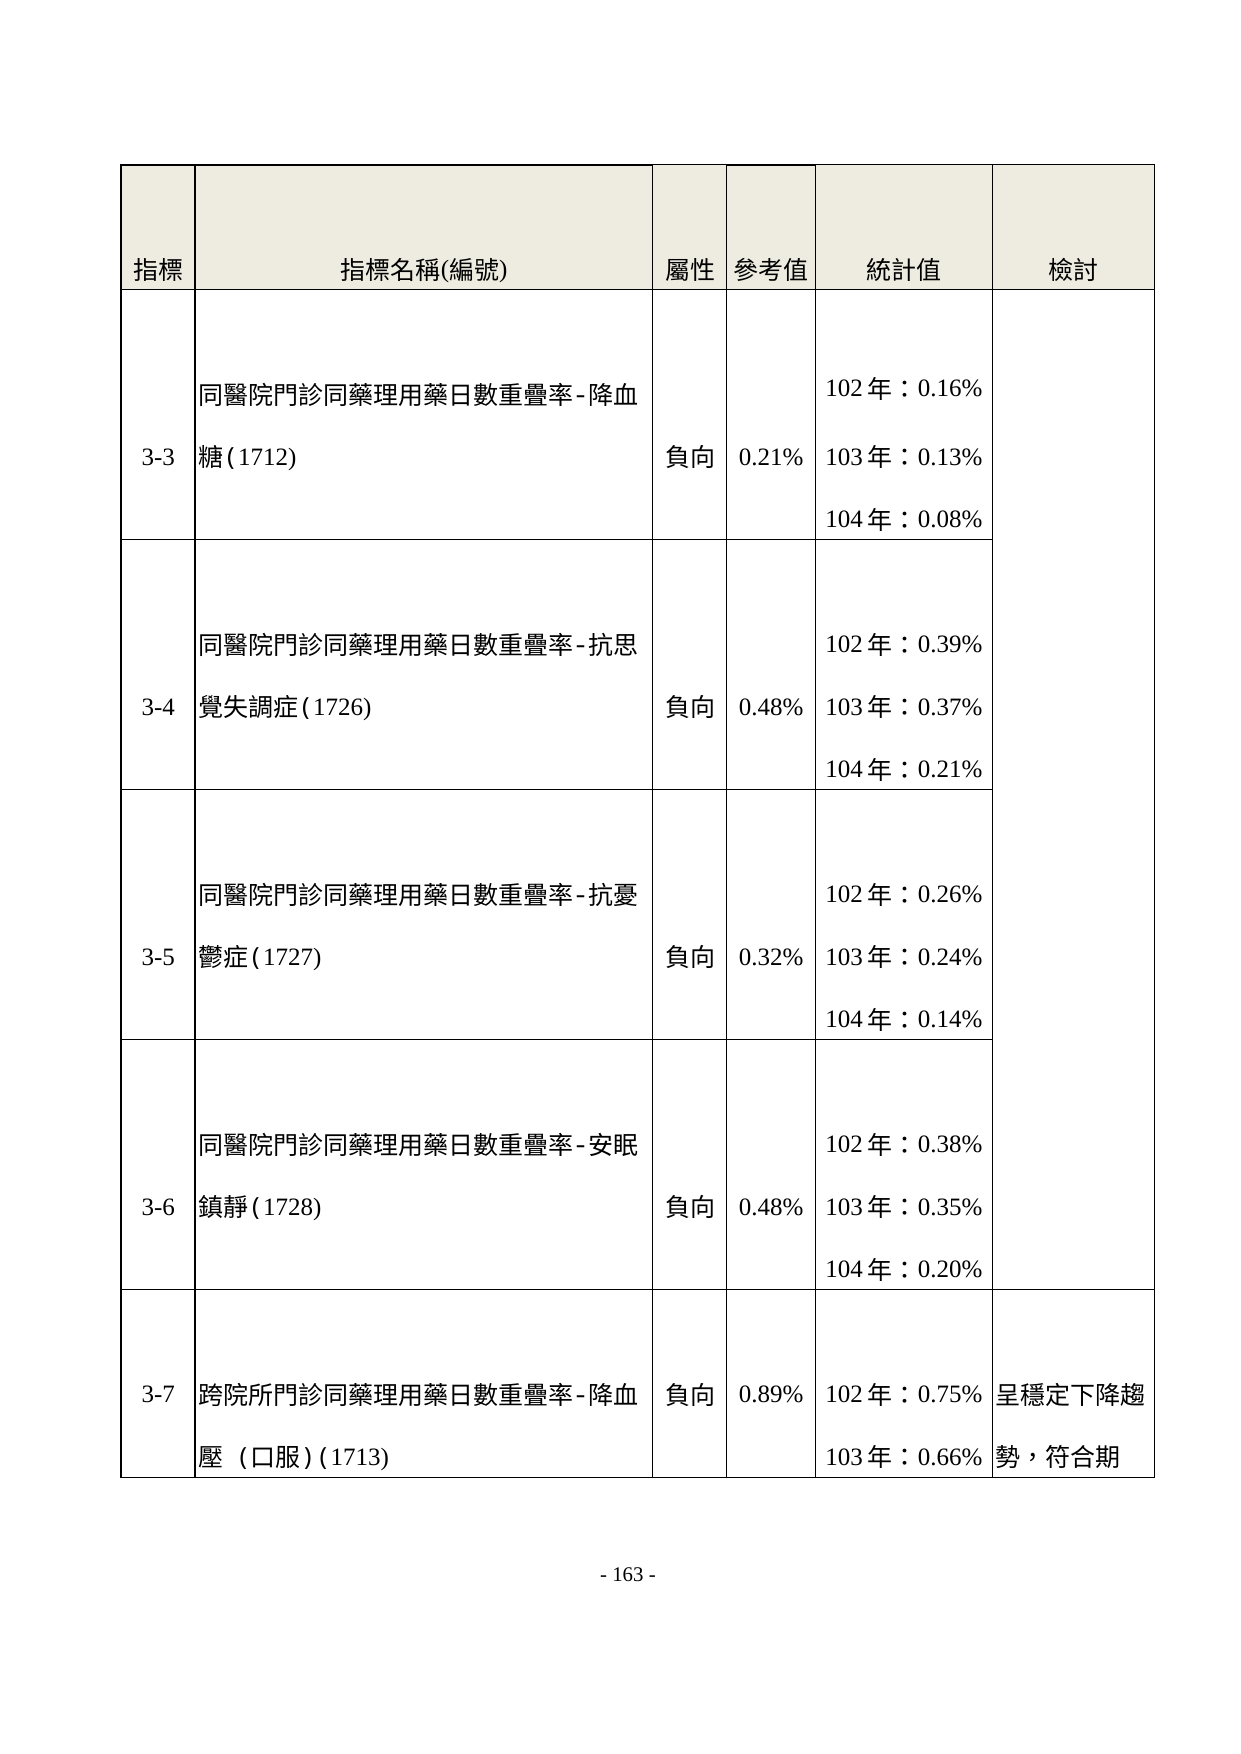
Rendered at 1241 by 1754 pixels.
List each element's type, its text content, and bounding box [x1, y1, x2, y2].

table_cell 102年：0.38% 103年：0.35% 104年：0.20% [816, 1040, 992, 1289]
table_header 指標名稱(編號) [196, 166, 652, 289]
table_cell 同醫院門診同藥理用藥日數重疊率-抗憂鬱症(1727) [196, 790, 652, 1039]
table_cell 呈穩定下降趨勢，符合期 [993, 1290, 1154, 1477]
table_header 參考值 [727, 166, 815, 289]
table_cell 負向 [653, 1040, 726, 1289]
table_cell 102年：0.39% 103年：0.37% 104年：0.21% [816, 540, 992, 789]
table_header 統計值 [816, 165, 992, 289]
table_cell 同醫院門診同藥理用藥日數重疊率-抗思覺失調症(1726) [196, 540, 652, 789]
table_cell 0.32% [727, 790, 815, 1039]
table_cell 0.48% [727, 540, 815, 789]
table_cell 102年：0.26% 103年：0.24% 104年：0.14% [816, 790, 992, 1039]
table_cell 同醫院門診同藥理用藥日數重疊率-安眠鎮靜(1728) [196, 1040, 652, 1289]
table_cell 3-4 [122, 540, 194, 789]
table_cell 102年：0.75% 103年：0.66% [816, 1290, 992, 1477]
table_cell 102年：0.16% 103年：0.13% 104年：0.08% [816, 290, 992, 539]
table_cell 0.48% [727, 1040, 815, 1289]
table_cell 負向 [653, 1290, 726, 1477]
table_cell 3-7 [122, 1290, 194, 1477]
table_header 檢討 [993, 165, 1154, 289]
table_cell [993, 290, 1154, 1289]
table_cell 0.89% [727, 1290, 815, 1477]
table_cell 3-3 [122, 290, 194, 539]
table_header 屬性 [653, 165, 726, 289]
table_cell 3-5 [122, 790, 194, 1039]
table_cell 負向 [653, 540, 726, 789]
table_header 指標 [122, 166, 194, 289]
table_cell 跨院所門診同藥理用藥日數重疊率-降血壓 (口服)(1713) [196, 1290, 652, 1477]
table_cell 負向 [653, 290, 726, 539]
table_cell 同醫院門診同藥理用藥日數重疊率-降血糖(1712) [196, 290, 652, 539]
table_cell 負向 [653, 790, 726, 1039]
table_cell 3-6 [122, 1040, 194, 1289]
table_cell 0.21% [727, 290, 815, 539]
